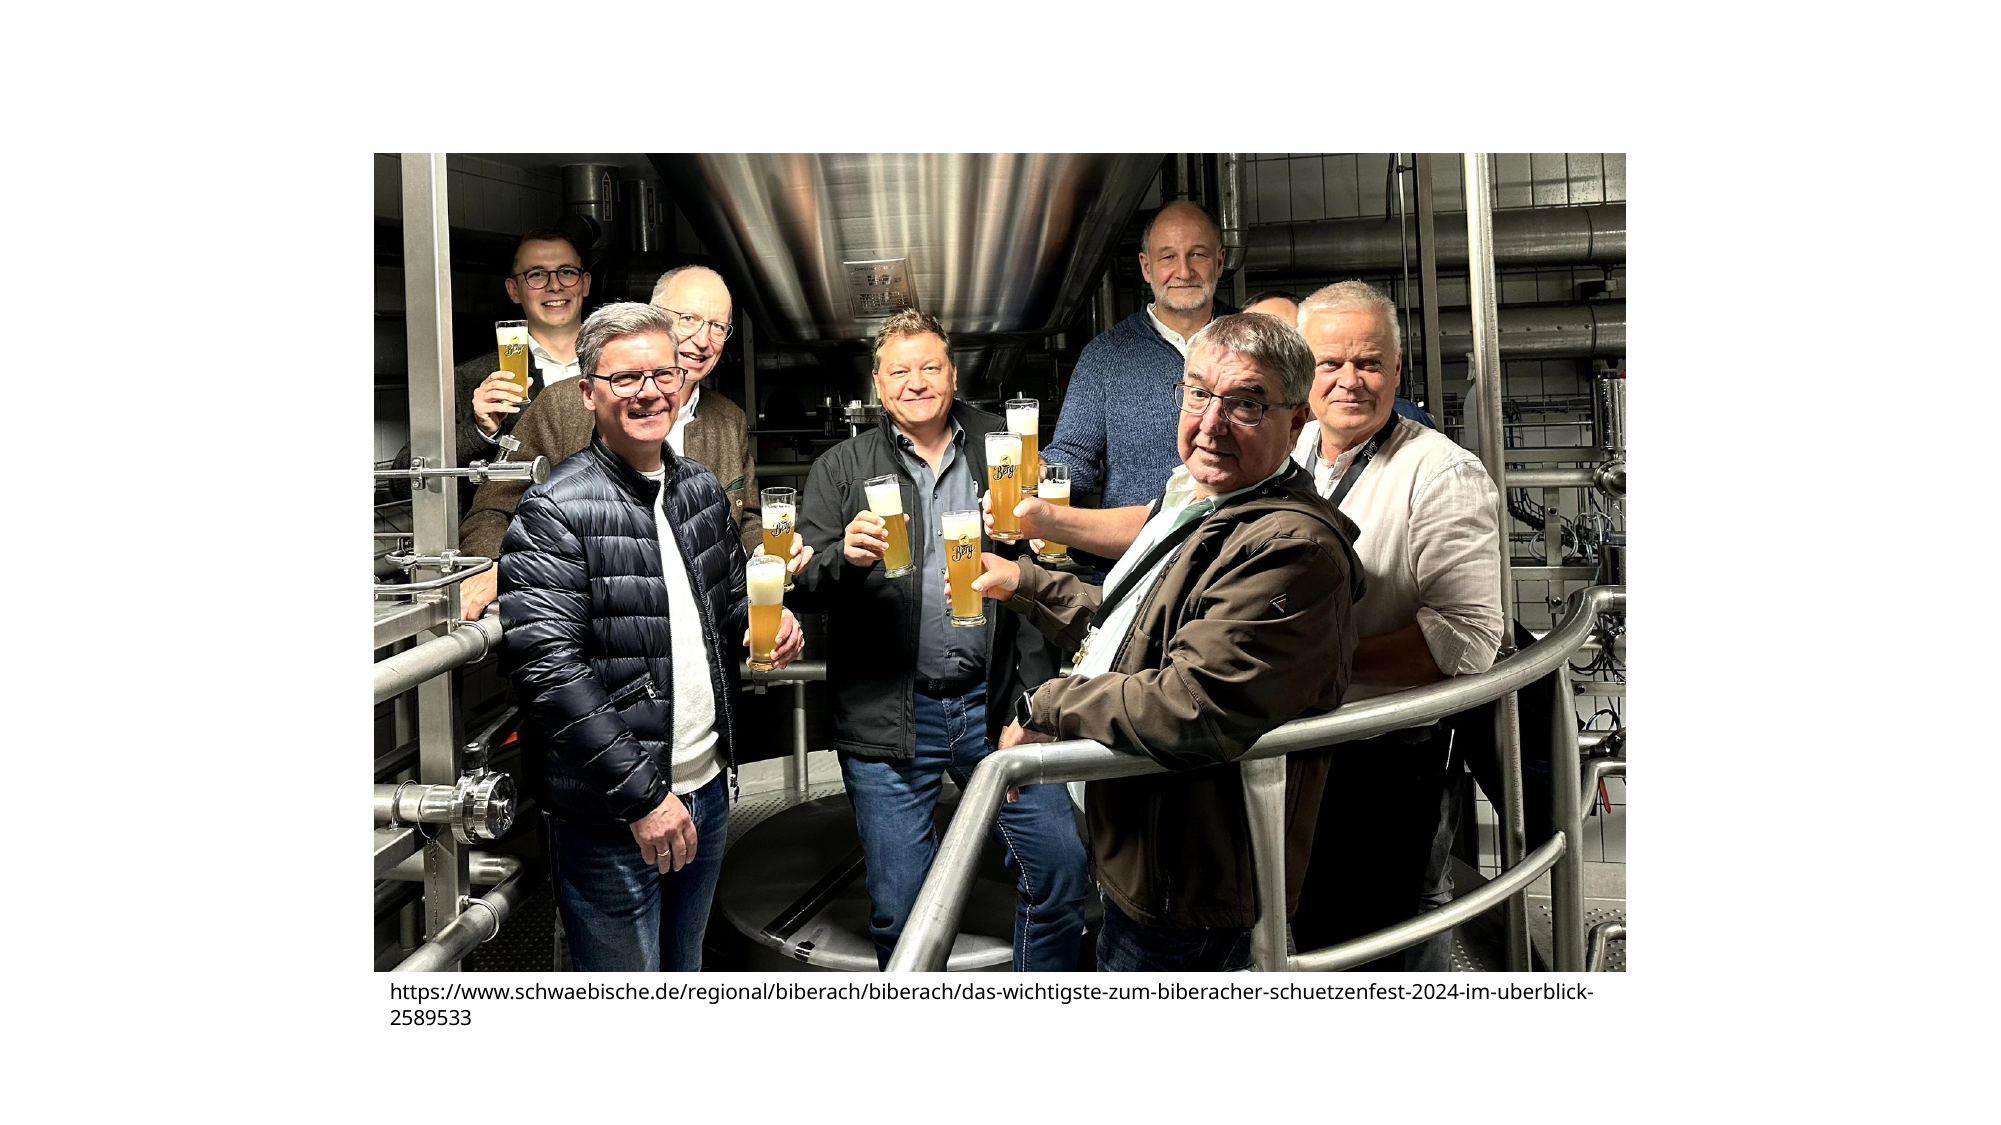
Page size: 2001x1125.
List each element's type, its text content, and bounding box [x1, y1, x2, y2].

text_box https://www.schwaebische.de/regional/biberach/biberach/das-wichtigste-zum-biberacher-schuetzenfest-2024-im-uberblick-2589533 [374, 971, 1626, 1013]
picture [374, 153, 1626, 971]
